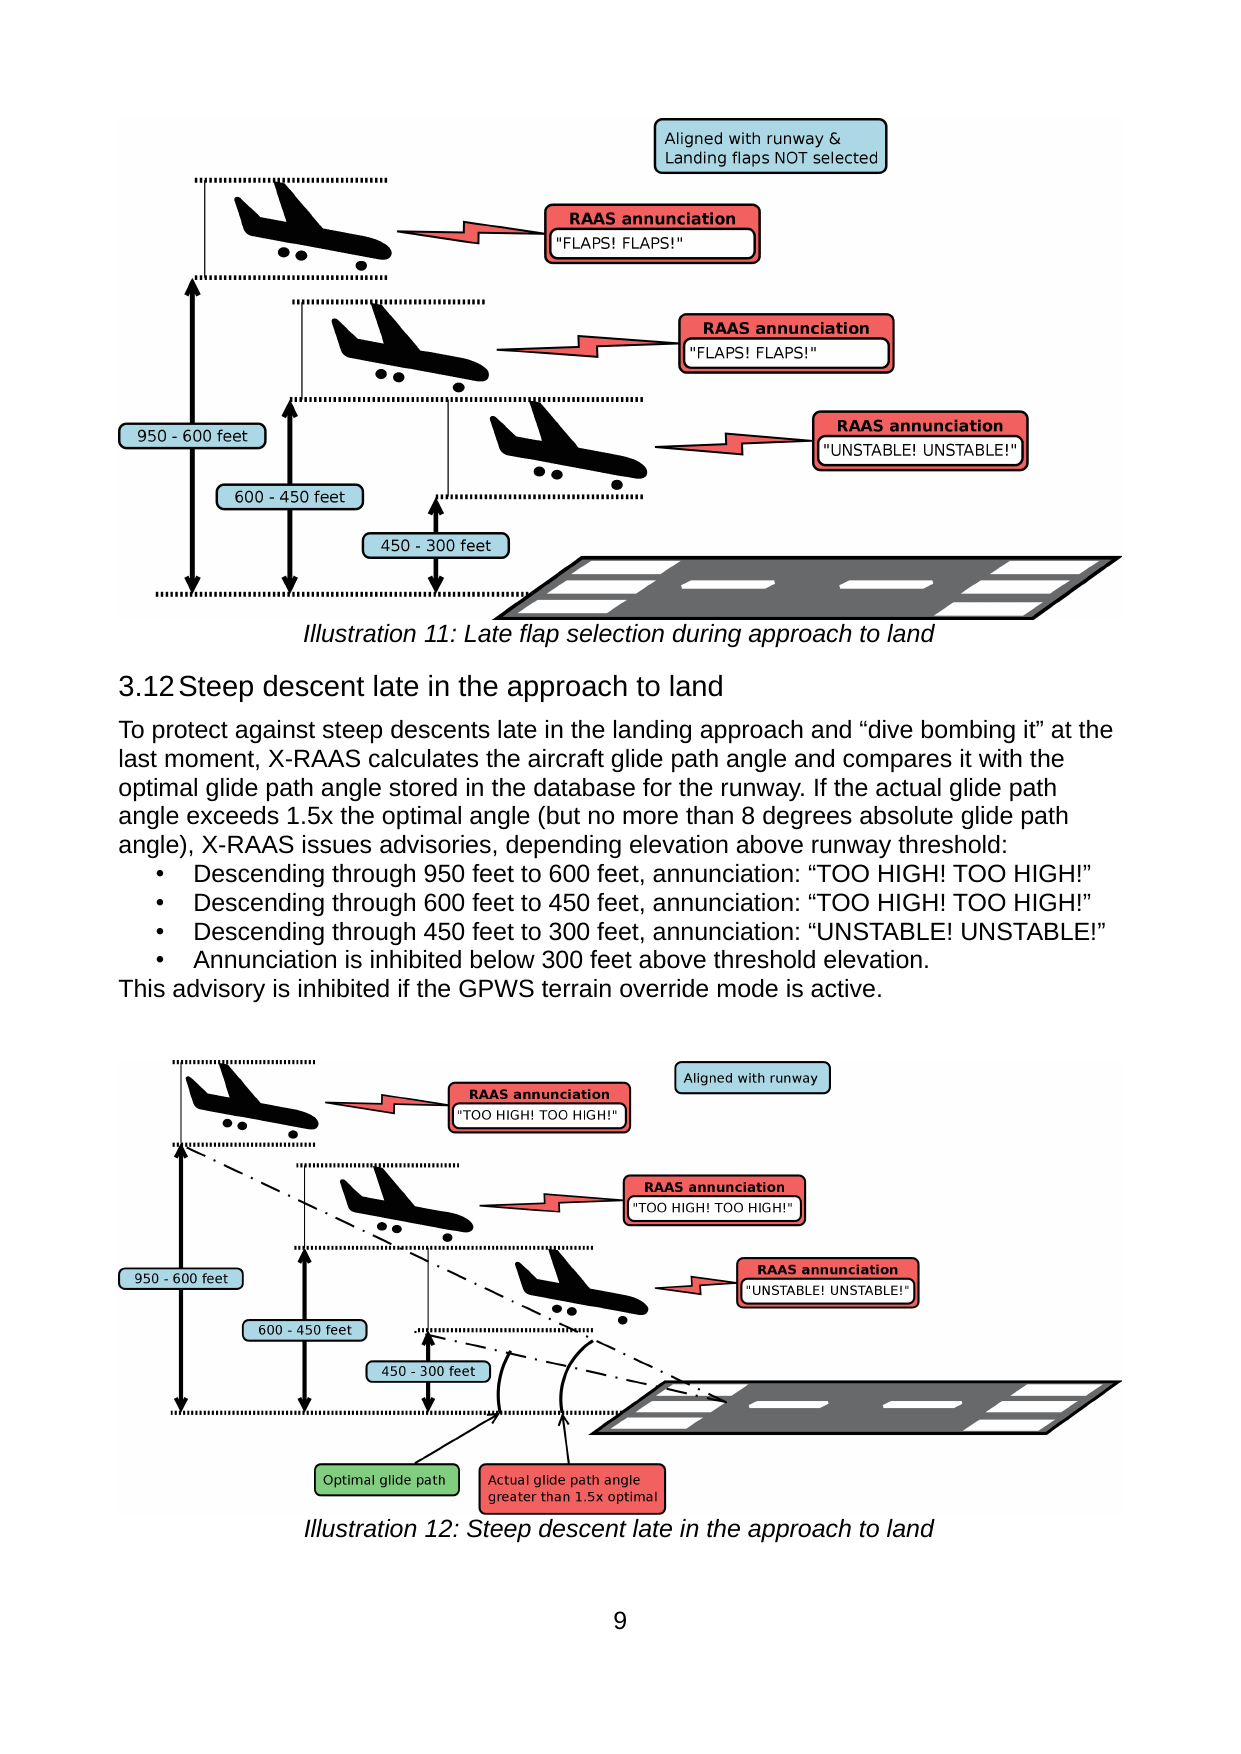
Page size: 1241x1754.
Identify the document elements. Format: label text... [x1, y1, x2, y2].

text Illustration 12: Steep descent late in the approach to land [118, 1515, 1122, 1543]
subtitle Steep descent late in the approach to land [118, 669, 1122, 702]
text To protect against steep descents late in the landing approach and “dive bombing it” at the last moment, X-RAAS calculates the aircraft glide path angle and compares it with the optimal glide path angle stored in the database for the runway. If the actual glide path angle exceeds 1.5x the optimal angle (but no more than 8 degrees absolute glide path angle), X-RAAS issues advisories, depending elevation above runway threshold: [118, 715, 1122, 859]
list Descending through 600 feet to 450 feet, annunciation: “TOO HIGH! TOO HIGH!” [156, 888, 1122, 916]
list Descending through 950 feet to 600 feet, annunciation: “TOO HIGH! TOO HIGH!” [156, 859, 1122, 888]
picture [118, 118, 1123, 620]
picture [118, 1060, 1123, 1515]
list Annunciation is inhibited below 300 feet above threshold elevation. [156, 945, 1122, 974]
text This advisory is inhibited if the GPWS terrain override mode is active. [118, 974, 1122, 1003]
text Illustration 11: Late flap selection during approach to land [118, 620, 1122, 648]
list Descending through 450 feet to 300 feet, annunciation: “UNSTABLE! UNSTABLE!” [156, 916, 1122, 945]
